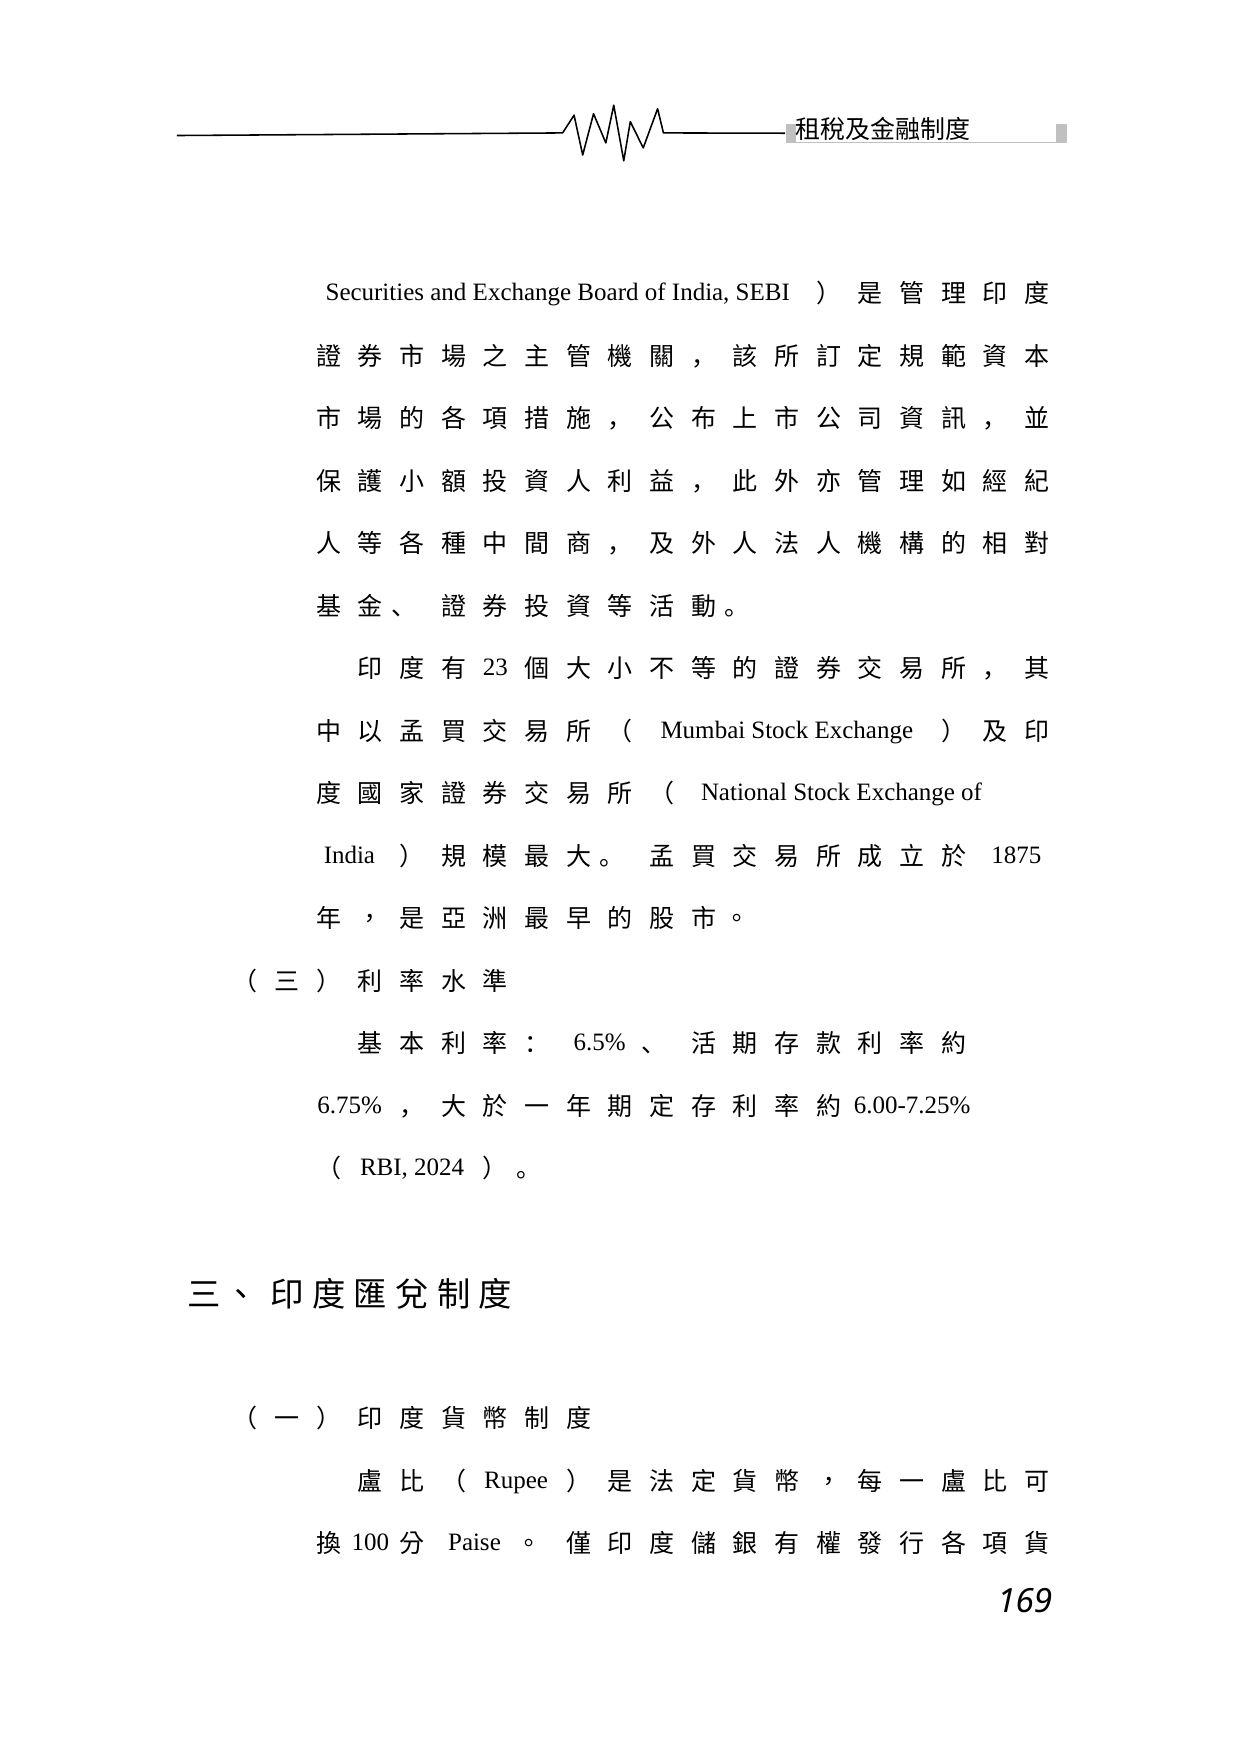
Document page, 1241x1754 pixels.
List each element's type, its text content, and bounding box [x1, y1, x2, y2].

text 印度有23個大小不等的證券交易所，其中以孟買交易所（Mumbai Stock Exchange）及印度國家證券交易所（National Stock Exchange of India）規模最大。孟買交易所成立於1875年，是亞洲最早的股市。 [281, 625, 1058, 938]
text （一）印度貨幣制度 [207, 1375, 1058, 1438]
text 三、印度匯兌制度 [183, 1250, 1058, 1313]
text 基本利率：6.5%、活期存款利率約6.75%，大於一年期定存利率約6.00-7.25%（RBI, 2024）。 [281, 1000, 1058, 1188]
text 盧比（Rupee）是法定貨幣，每一盧比可換100分Paise。僅印度儲銀有權發行各項貨 [281, 1438, 1058, 1563]
text Securities and Exchange Board of India, SEBI）是管理印度證券市場之主管機關，該所訂定規範資本市場的各項措施，公布上市公司資訊，並保護小額投資人利益，此外亦管理如經紀人等各種中間商，及外人法人機構的相對基金、證券投資等活動。 [281, 250, 1058, 625]
text （三）利率水準 [207, 938, 1058, 1000]
